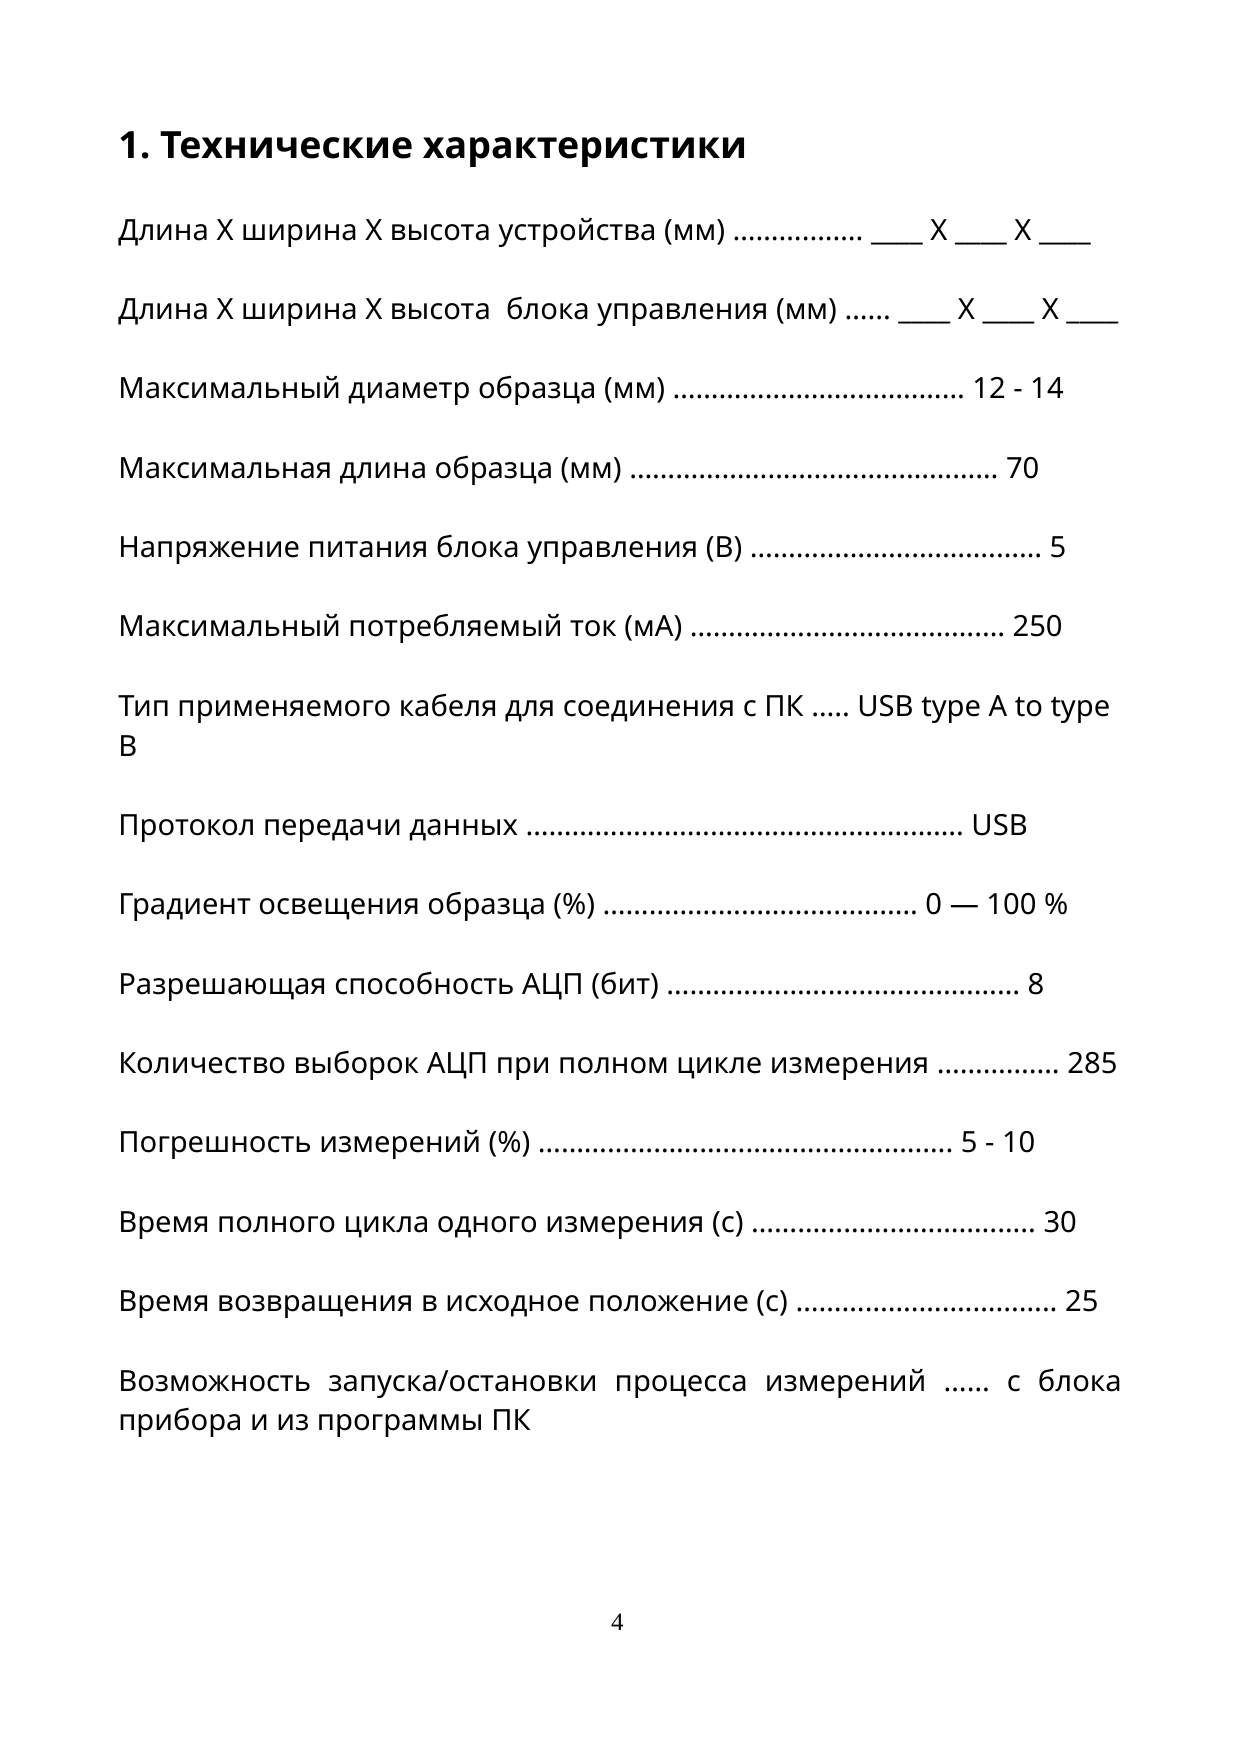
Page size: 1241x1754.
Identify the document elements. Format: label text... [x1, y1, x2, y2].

text Максимальный диаметр образца (мм) …………………………..…… 12 - 14 [118, 368, 1122, 407]
text Напряжение питания блока управления (В) ………………….……….…… 5 [118, 526, 1122, 566]
text Время полного цикла одного измерения (с) ……………………….….….. 30 [118, 1201, 1122, 1241]
text Максимальный потребляемый ток (мА) ………………….…………….… 250 [118, 606, 1122, 645]
text Разрешающая способность АЦП (бит) ………………………………….…… 8 [118, 963, 1122, 1003]
text Длина Х ширина Х высота блока управления (мм) …... ____ Х ____ Х ____ [118, 288, 1122, 328]
text Тип применяемого кабеля для соединения с ПК ….. USB type A to type B [118, 685, 1122, 764]
text 1. Технические характеристики [118, 118, 1122, 169]
text Погрешность измерений (%) ……………………………………….….…. 5 - 10 [118, 1122, 1122, 1161]
text Протокол передачи данных ………………………………………..………. USB [118, 804, 1122, 844]
text Возможность запуска/остановки процесса измерений …… с блока прибора и из программы ПК [118, 1360, 1122, 1439]
text Длина Х ширина Х высота устройства (мм) ……….……. ____ Х ____ Х ____ [118, 209, 1122, 248]
text Максимальная длина образца (мм) ……………………………...………… 70 [118, 447, 1122, 487]
text Количество выборок АЦП при полном цикле измерения ………….… 285 [118, 1042, 1122, 1082]
text Градиент освещения образца (%) ………………………………..… 0 — 100 % [118, 883, 1122, 923]
text Время возвращения в исходное положение (с) …………….…….…...….. 25 [118, 1280, 1122, 1320]
